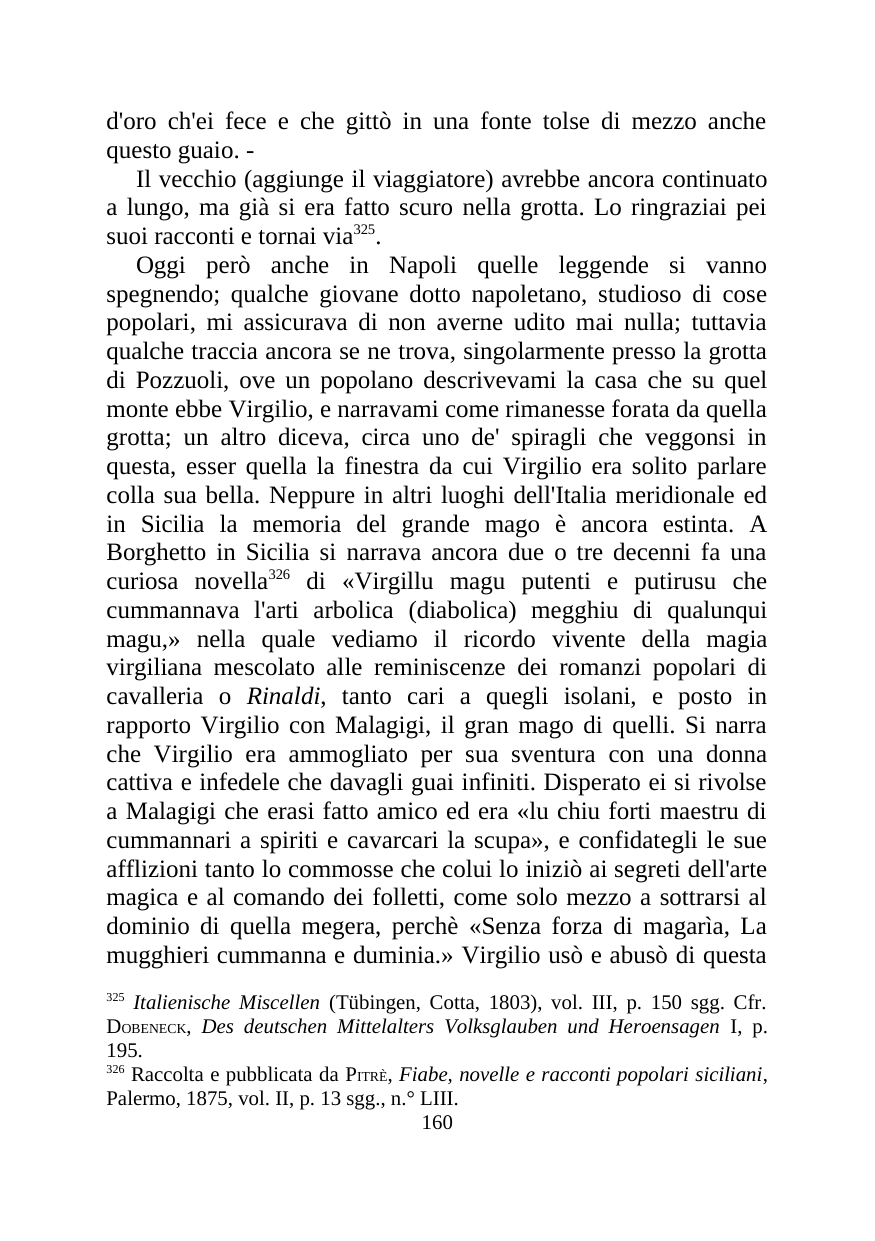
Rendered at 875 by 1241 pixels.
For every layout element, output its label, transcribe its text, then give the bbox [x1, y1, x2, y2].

text Raccolta e pubblicata da Pitrè, Fiabe, novelle e racconti popolari siciliani, Palermo, 1875, vol. II, p. 13 sgg., n.° LIII. [106, 1062, 768, 1110]
text Oggi però anche in Napoli quelle leggende si vanno spegnendo; qualche giovane dotto napoletano, studioso di cose popolari, mi assicurava di non averne udito mai nulla; tuttavia qualche traccia ancora se ne trova, singolarmente presso la grotta di Pozzuoli, ove un popolano descrivevami la casa che su quel monte ebbe Virgilio, e narravami come rimanesse forata da quella grotta; un altro diceva, circa uno de' spiragli che veggonsi in questa, esser quella la finestra da cui Virgilio era solito parlare colla sua bella. Neppure in altri luoghi dell'Italia meridionale ed in Sicilia la memoria del grande mago è ancora estinta. A Borghetto in Sicilia si narrava ancora due o tre decenni fa una curiosa novella di «Virgillu magu putenti e putirusu che cummannava l'arti arbolica (diabolica) megghiu di qualunqui magu,» nella quale vediamo il ricordo vivente della magia virgiliana mescolato alle reminiscenze dei romanzi popolari di cavalleria o Rinaldi, tanto cari a quegli isolani, e posto in rapporto Virgilio con Malagigi, il gran mago di quelli. Si narra che Virgilio era ammogliato per sua sventura con una donna cattiva e infedele che davagli guai infiniti. Disperato ei si rivolse a Malagigi che erasi fatto amico ed era «lu chiu forti maestru di cummannari a spiriti e cavarcari la scupa», e confidategli le sue afflizioni tanto lo commosse che colui lo iniziò ai segreti dell'arte magica e al comando dei folletti, come solo mezzo a sottrarsi al dominio di quella megera, perchè «Senza forza di magarìa, La mugghieri cummanna e duminia.» Virgilio usò e abusò di questa [106, 250, 768, 969]
text Il vecchio (aggiunge il viaggiatore) avrebbe ancora continuato a lungo, ma già si era fatto scuro nella grotta. Lo ringraziai pei suoi racconti e tornai via. [106, 164, 768, 250]
text Italienische Miscellen (Tübingen, Cotta, 1803), vol. III, p. 150 sgg. Cfr. Dobeneck, Des deutschen Mittelalters Volksglauben und Heroensagen I, p. 195. [106, 989, 768, 1062]
